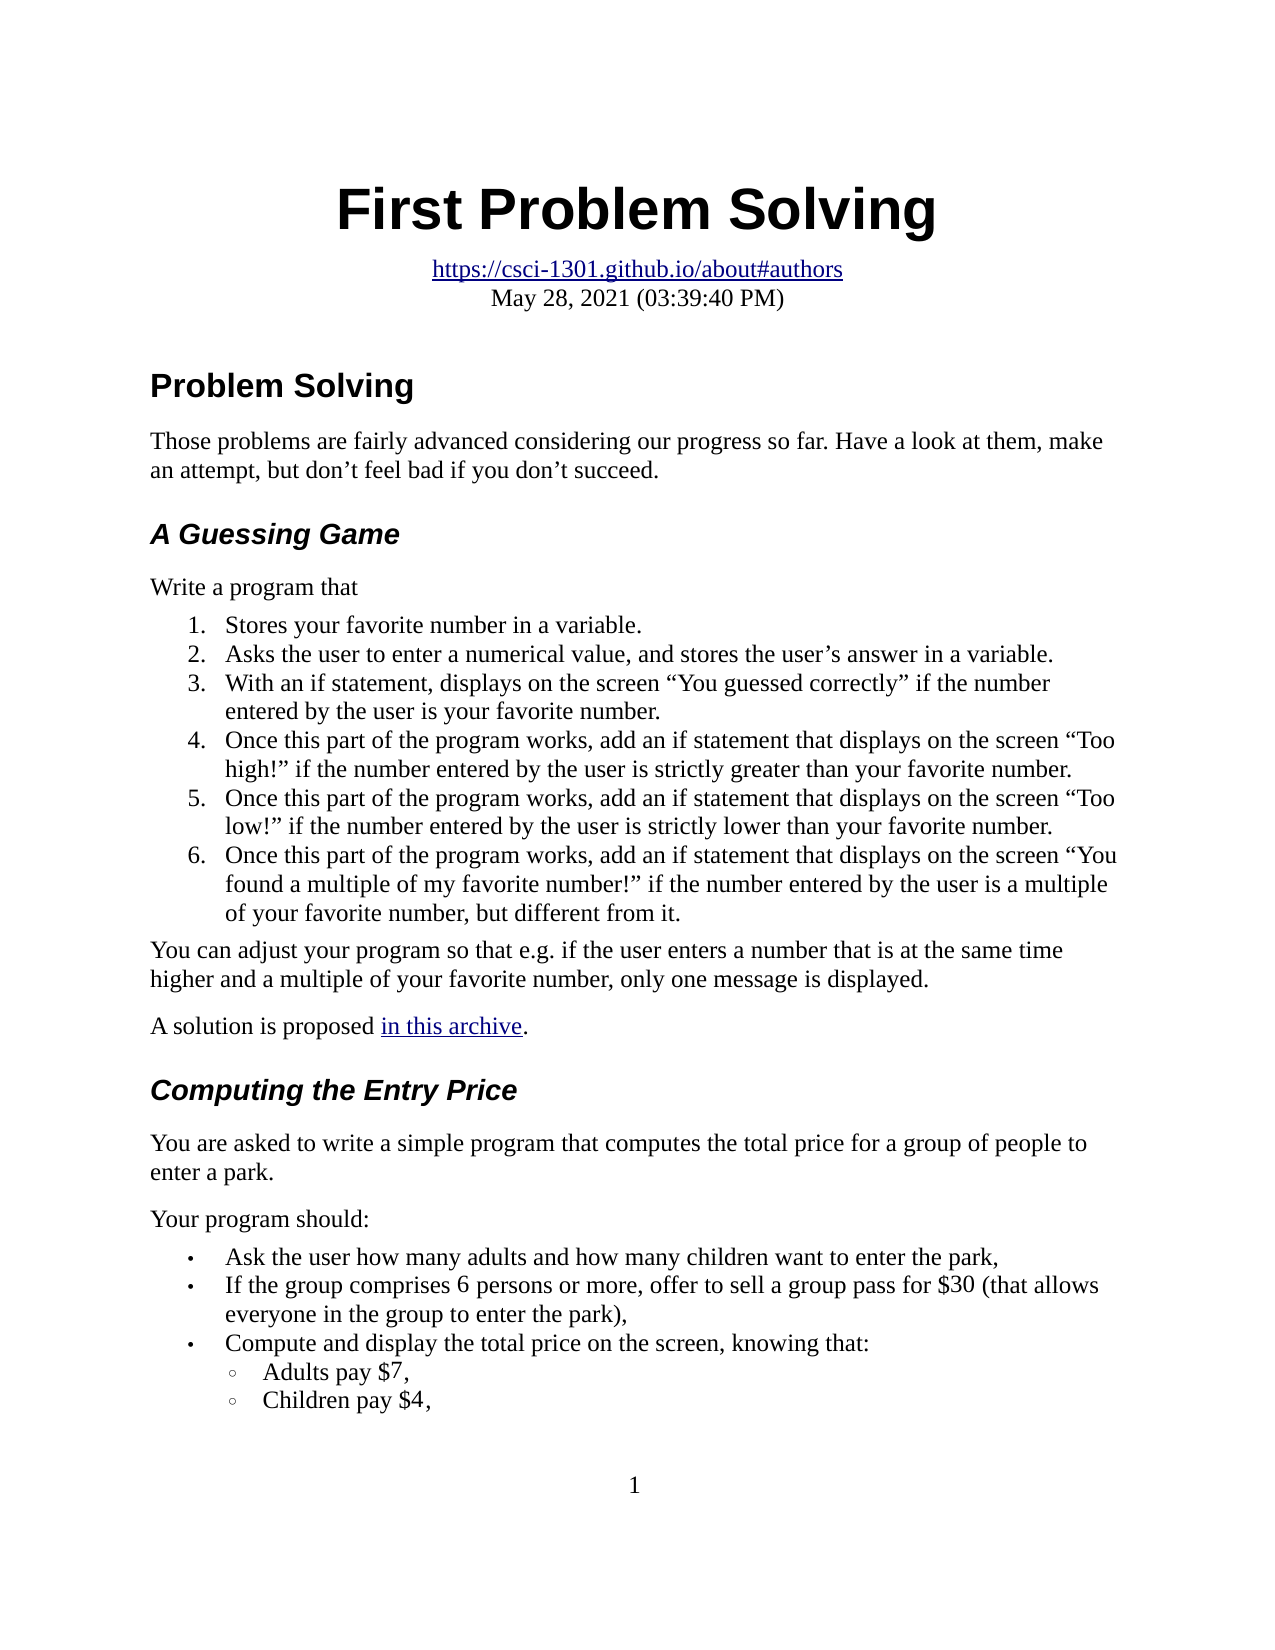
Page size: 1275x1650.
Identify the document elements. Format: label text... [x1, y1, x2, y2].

text https://csci-1301.github.io/about#authors [150, 254, 1125, 283]
list Asks the user to enter a numerical value, and stores the user’s answer in a variable. [187, 639, 1125, 668]
list Once this part of the program works, add an if statement that displays on the screen “Too high!” if the number entered by the user is strictly greater than your favorite number. [187, 725, 1125, 783]
list Once this part of the program works, add an if statement that displays on the screen “You found a multiple of my favorite number!” if the number entered by the user is a multiple of your favorite number, but different from it. [187, 840, 1125, 926]
list If the group comprises persons or more, offer to sell a group pass for $ (that allows everyone in the group to enter the park), [187, 1270, 1125, 1328]
text You can adjust your program so that e.g. if the user enters a number that is at the same time higher and a multiple of your favorite number, only one message is displayed. [150, 935, 1125, 993]
list Stores your favorite number in a variable. [187, 610, 1125, 639]
text Those problems are fairly advanced considering our progress so far. Have a look at them, make an attempt, but don’t feel bad if you don’t succeed. [150, 426, 1125, 483]
subtitle A Guessing Game [150, 517, 1125, 551]
title First Problem Solving [150, 175, 1125, 242]
text Write a program that [150, 572, 1125, 601]
list With an if statement, displays on the screen “You guessed correctly” if the number entered by the user is your favorite number. [187, 668, 1125, 725]
text Your program should: [150, 1204, 1125, 1233]
list Compute and display the total price on the screen, knowing that: [187, 1328, 1125, 1357]
subtitle Computing the Entry Price [150, 1073, 1125, 1107]
list Children pay $, [225, 1385, 1125, 1414]
list Once this part of the program works, add an if statement that displays on the screen “Too low!” if the number entered by the user is strictly lower than your favorite number. [187, 783, 1125, 840]
list Ask the user how many adults and how many children want to enter the park, [187, 1242, 1125, 1270]
subtitle Problem Solving [150, 366, 1125, 404]
text A solution is proposed in this archive. [150, 1011, 1125, 1039]
list Adults pay $, [225, 1357, 1125, 1385]
text You are asked to write a simple program that computes the total price for a group of people to enter a park. [150, 1128, 1125, 1186]
text May 28, 2021 (03:39:40 PM) [150, 283, 1125, 312]
